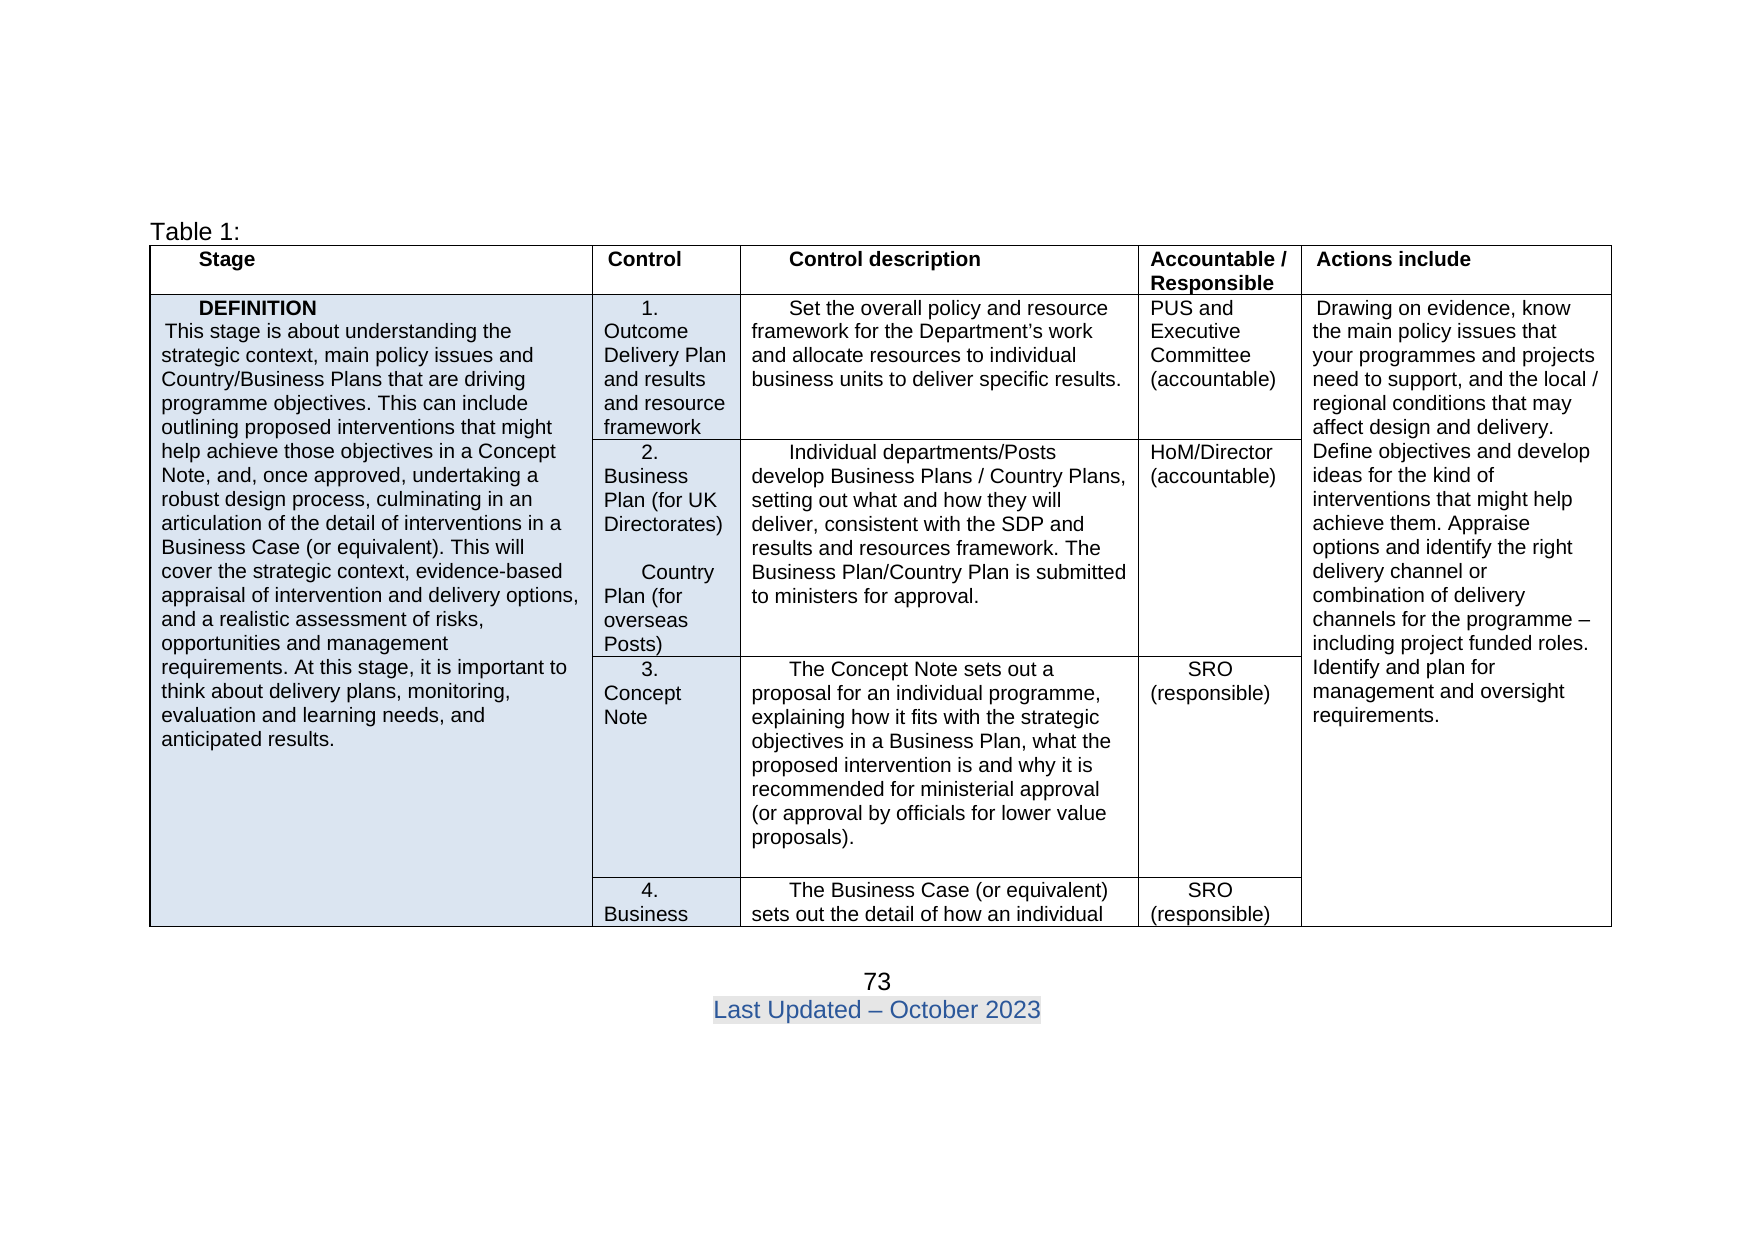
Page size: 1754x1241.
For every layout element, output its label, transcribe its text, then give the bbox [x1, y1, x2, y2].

table_header Accountable / Responsible [1139, 246, 1301, 294]
table_cell 2. Business Plan (for UK Directorates) Country Plan (for overseas Posts) [593, 440, 740, 656]
table_cell 1. Outcome Delivery Plan and results and resource framework [593, 295, 740, 439]
table_cell SRO (responsible) [1139, 657, 1301, 877]
table_cell 4. Business [593, 878, 740, 926]
table_cell Set the overall policy and resource framework for the Department’s work and allocate resources to individual business units to deliver specific results. [741, 295, 1138, 439]
table_cell The Business Case (or equivalent) sets out the detail of how an individual [741, 878, 1138, 926]
table_cell Drawing on evidence, know the main policy issues that your programmes and projects need to support, and the local / regional conditions that may affect design and delivery. Define objectives and develop ideas for the kind of interventions that might help achieve them. Appraise options and identify the right delivery channel or combination of delivery channels for the programme – including project funded roles. Identify and plan for management and oversight requirements. [1302, 295, 1611, 926]
table_cell 3. Concept Note [593, 657, 740, 877]
table_cell PUS and Executive Committee (accountable) [1139, 295, 1301, 439]
table_cell DEFINITION This stage is about understanding the strategic context, main policy issues and Country/Business Plans that are driving programme objectives. This can include outlining proposed interventions that might help achieve those objectives in a Concept Note, and, once approved, undertaking a robust design process, culminating in an articulation of the detail of interventions in a Business Case (or equivalent). This will cover the strategic context, evidence-based appraisal of intervention and delivery options, and a realistic assessment of risks, opportunities and management requirements. At this stage, it is important to think about delivery plans, monitoring, evaluation and learning needs, and anticipated results. [151, 295, 592, 926]
table_cell Individual departments/Posts develop Business Plans / Country Plans, setting out what and how they will deliver, consistent with the SDP and results and resources framework. The Business Plan/Country Plan is submitted to ministers for approval. [741, 440, 1138, 656]
table_header Control description [741, 246, 1138, 294]
table_header Stage [151, 246, 592, 294]
table_header Actions include [1302, 246, 1611, 294]
table_cell SRO (responsible) [1139, 878, 1301, 926]
table_header Control [593, 246, 740, 294]
text Table 1: [150, 217, 1604, 245]
table_cell HoM/Director (accountable) [1139, 440, 1301, 656]
table_cell The Concept Note sets out a proposal for an individual programme, explaining how it fits with the strategic objectives in a Business Plan, what the proposed intervention is and why it is recommended for ministerial approval (or approval by officials for lower value proposals). [741, 657, 1138, 877]
